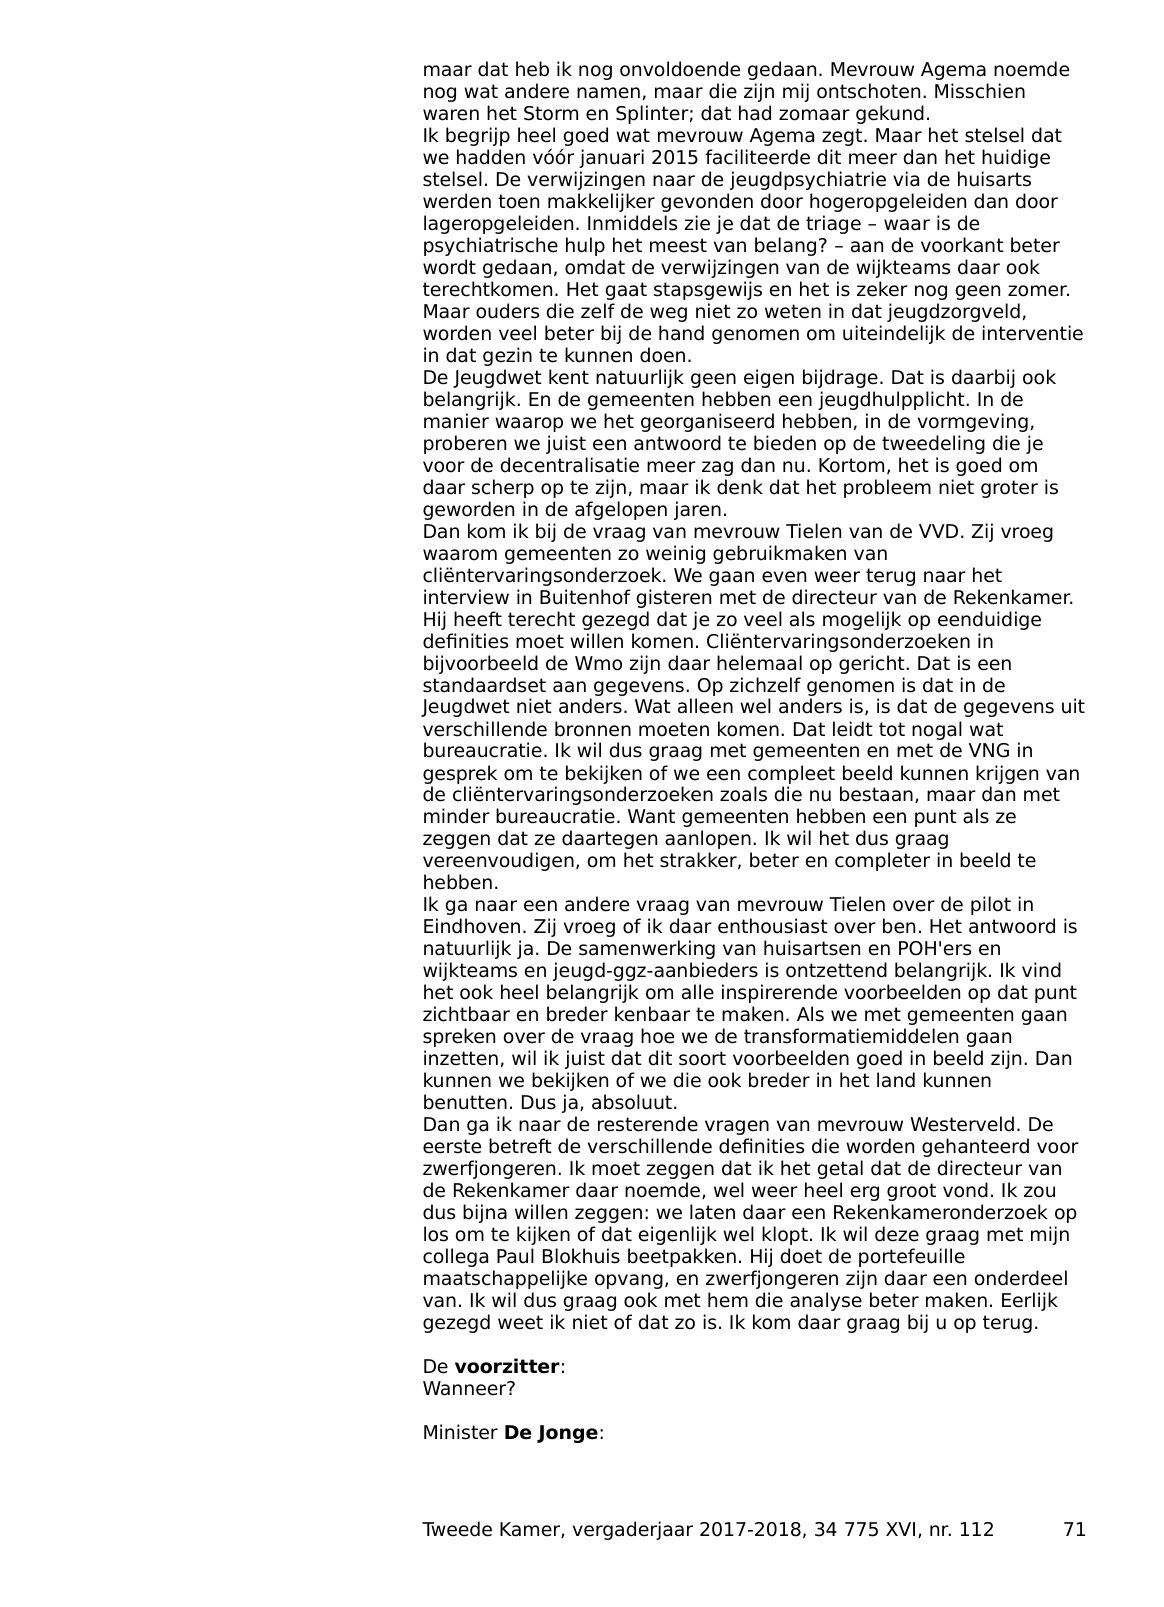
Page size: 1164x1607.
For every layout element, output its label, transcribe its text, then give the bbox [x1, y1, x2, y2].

text De voorzitter: [422, 1356, 1087, 1378]
text Ik begrijp heel goed wat mevrouw Agema zegt. Maar het stelsel dat we hadden vóór januari 2015 faciliteerde dit meer dan het huidige stelsel. De verwijzingen naar de jeugdpsychiatrie via de huisarts werden toen makkelijker gevonden door hogeropgeleiden dan door lageropgeleiden. Inmiddels zie je dat de triage – waar is de psychiatrische hulp het meest van belang? – aan de voorkant beter wordt gedaan, omdat de verwijzingen van de wijkteams daar ook terechtkomen. Het gaat stapsgewijs en het is zeker nog geen zomer. Maar ouders die zelf de weg niet zo weten in dat jeugdzorgveld, worden veel beter bij de hand genomen om uiteindelijk de interventie in dat gezin te kunnen doen. [422, 125, 1087, 367]
text Wanneer? [422, 1378, 1087, 1400]
text De Jeugdwet kent natuurlijk geen eigen bijdrage. Dat is daarbij ook belangrijk. En de gemeenten hebben een jeugdhulpplicht. In de manier waarop we het georganiseerd hebben, in de vormgeving, proberen we juist een antwoord te bieden op de tweedeling die je voor de decentralisatie meer zag dan nu. Kortom, het is goed om daar scherp op te zijn, maar ik denk dat het probleem niet groter is geworden in de afgelopen jaren. [422, 367, 1087, 521]
text Minister De Jonge: [422, 1422, 1087, 1444]
text Dan ga ik naar de resterende vragen van mevrouw Westerveld. De eerste betreft de verschillende definities die worden gehanteerd voor zwerfjongeren. Ik moet zeggen dat ik het getal dat de directeur van de Rekenkamer daar noemde, wel weer heel erg groot vond. Ik zou dus bijna willen zeggen: we laten daar een Rekenkameronderzoek op los om te kijken of dat eigenlijk wel klopt. Ik wil deze graag met mijn collega Paul Blokhuis beetpakken. Hij doet de portefeuille maatschappelijke opvang, en zwerfjongeren zijn daar een onderdeel van. Ik wil dus graag ook met hem die analyse beter maken. Eerlijk gezegd weet ik niet of dat zo is. Ik kom daar graag bij u op terug. [422, 1114, 1087, 1334]
text maar dat heb ik nog onvoldoende gedaan. Mevrouw Agema noemde nog wat andere namen, maar die zijn mij ontschoten. Misschien waren het Storm en Splinter; dat had zomaar gekund. [422, 59, 1087, 125]
text Ik ga naar een andere vraag van mevrouw Tielen over de pilot in Eindhoven. Zij vroeg of ik daar enthousiast over ben. Het antwoord is natuurlijk ja. De samenwerking van huisartsen en POH'ers en wijkteams en jeugd-ggz-aanbieders is ontzettend belangrijk. Ik vind het ook heel belangrijk om alle inspirerende voorbeelden op dat punt zichtbaar en breder kenbaar te maken. Als we met gemeenten gaan spreken over de vraag hoe we de transformatiemiddelen gaan inzetten, wil ik juist dat dit soort voorbeelden goed in beeld zijn. Dan kunnen we bekijken of we die ook breder in het land kunnen benutten. Dus ja, absoluut. [422, 894, 1087, 1114]
text Dan kom ik bij de vraag van mevrouw Tielen van de VVD. Zij vroeg waarom gemeenten zo weinig gebruikmaken van cliëntervaringsonderzoek. We gaan even weer terug naar het interview in Buitenhof gisteren met de directeur van de Rekenkamer. Hij heeft terecht gezegd dat je zo veel als mogelijk op eenduidige definities moet willen komen. Cliëntervaringsonderzoeken in bijvoorbeeld de Wmo zijn daar helemaal op gericht. Dat is een standaardset aan gegevens. Op zichzelf genomen is dat in de Jeugdwet niet anders. Wat alleen wel anders is, is dat de gegevens uit verschillende bronnen moeten komen. Dat leidt tot nogal wat bureaucratie. Ik wil dus graag met gemeenten en met de VNG in gesprek om te bekijken of we een compleet beeld kunnen krijgen van de cliëntervaringsonderzoeken zoals die nu bestaan, maar dan met minder bureaucratie. Want gemeenten hebben een punt als ze zeggen dat ze daartegen aanlopen. Ik wil het dus graag vereenvoudigen, om het strakker, beter en completer in beeld te hebben. [422, 521, 1087, 894]
